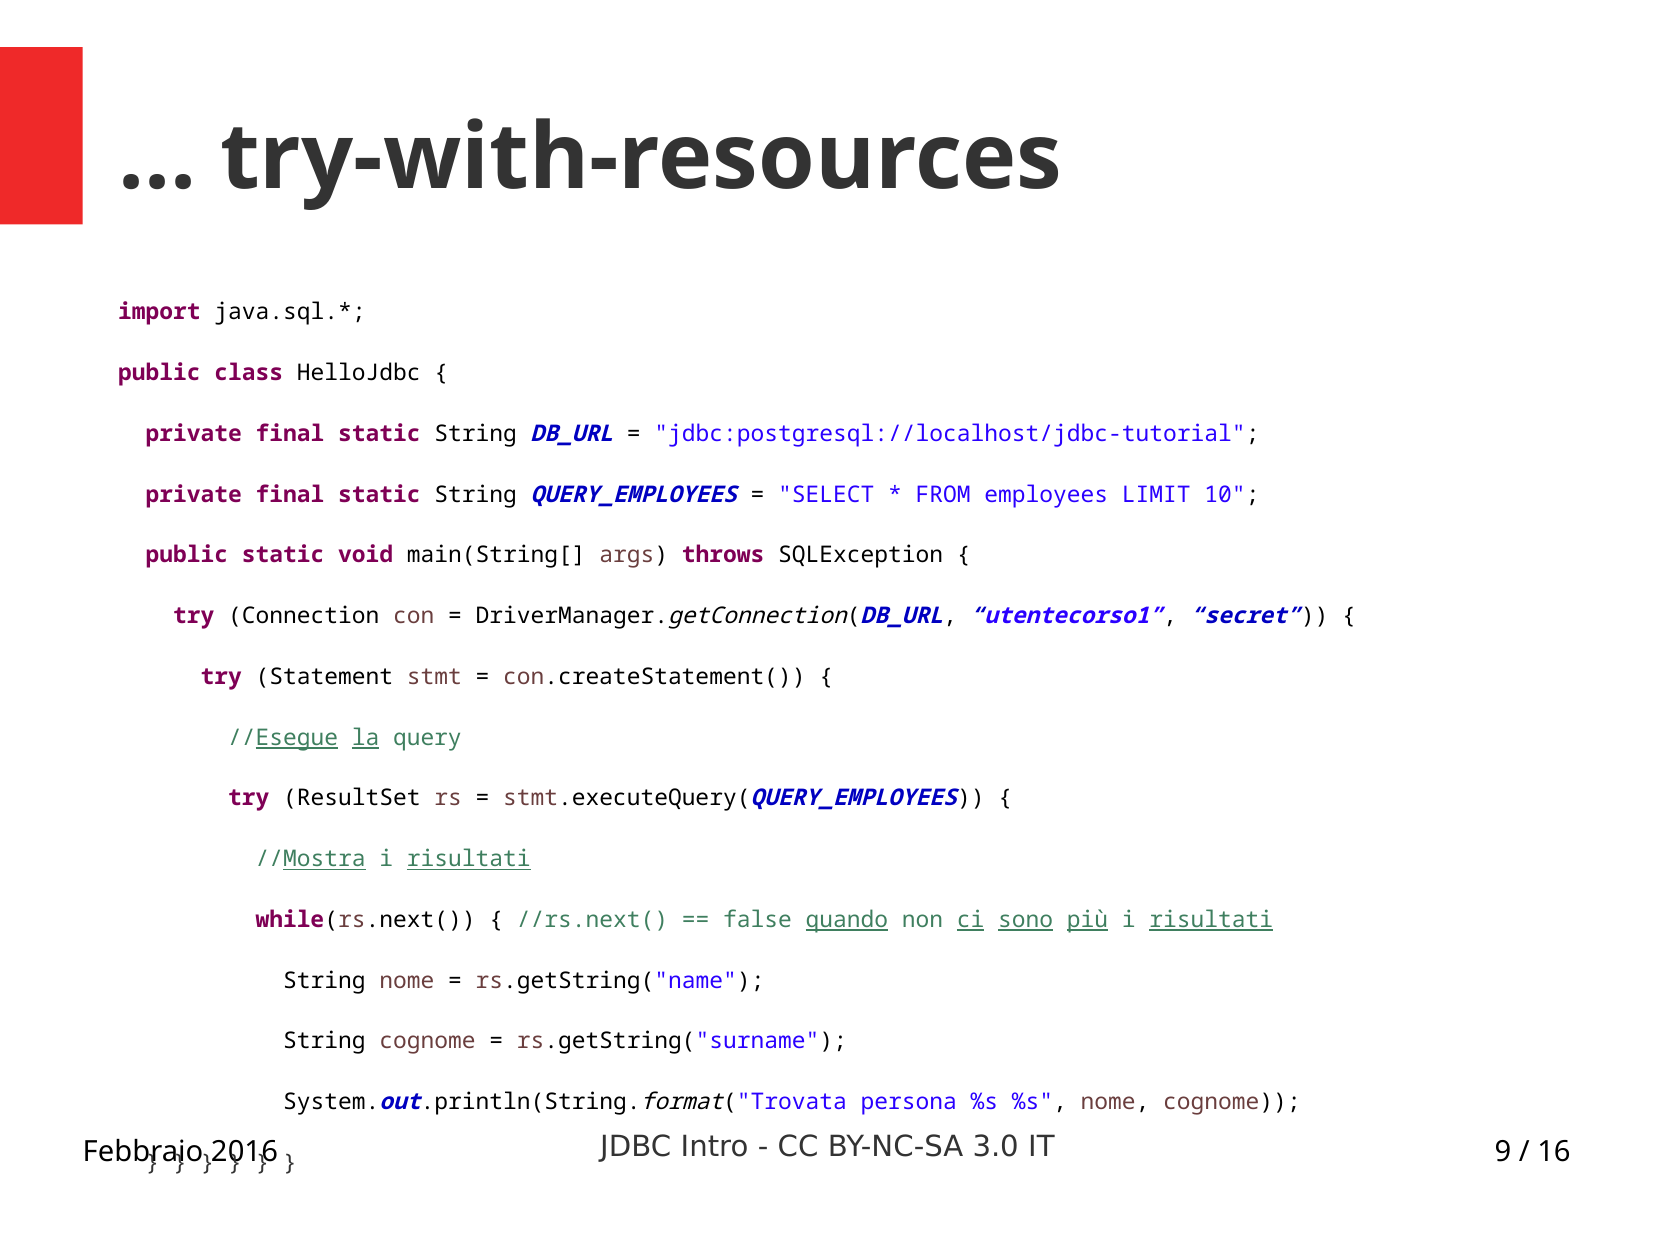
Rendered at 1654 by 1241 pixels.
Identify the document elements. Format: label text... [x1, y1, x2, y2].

list import java.sql.*; public class HelloJdbc { private final static String DB_URL = "jdbc:postgresql://localhost/jdbc-tutorial"; private final static String QUERY_EMPLOYEES = "SELECT * FROM employees LIMIT 10"; public static void main(String[] args) throws SQLException { try (Connection con = DriverManager.getConnection(DB_URL, “utentecorso1”, “secret”)) { try (Statement stmt = con.createStatement()) { //Esegue la query try (ResultSet rs = stmt.executeQuery(QUERY_EMPLOYEES)) { //Mostra i risultati while(rs.next()) { //rs.next() == false quando non ci sono più i risultati String nome = rs.getString("name"); String cognome = rs.getString("surname"); System.out.println(String.format("Trovata persona %s %s", nome, cognome)); } } } } } } [118, 295, 1536, 1015]
title ... try-with-resources [118, 49, 1571, 257]
